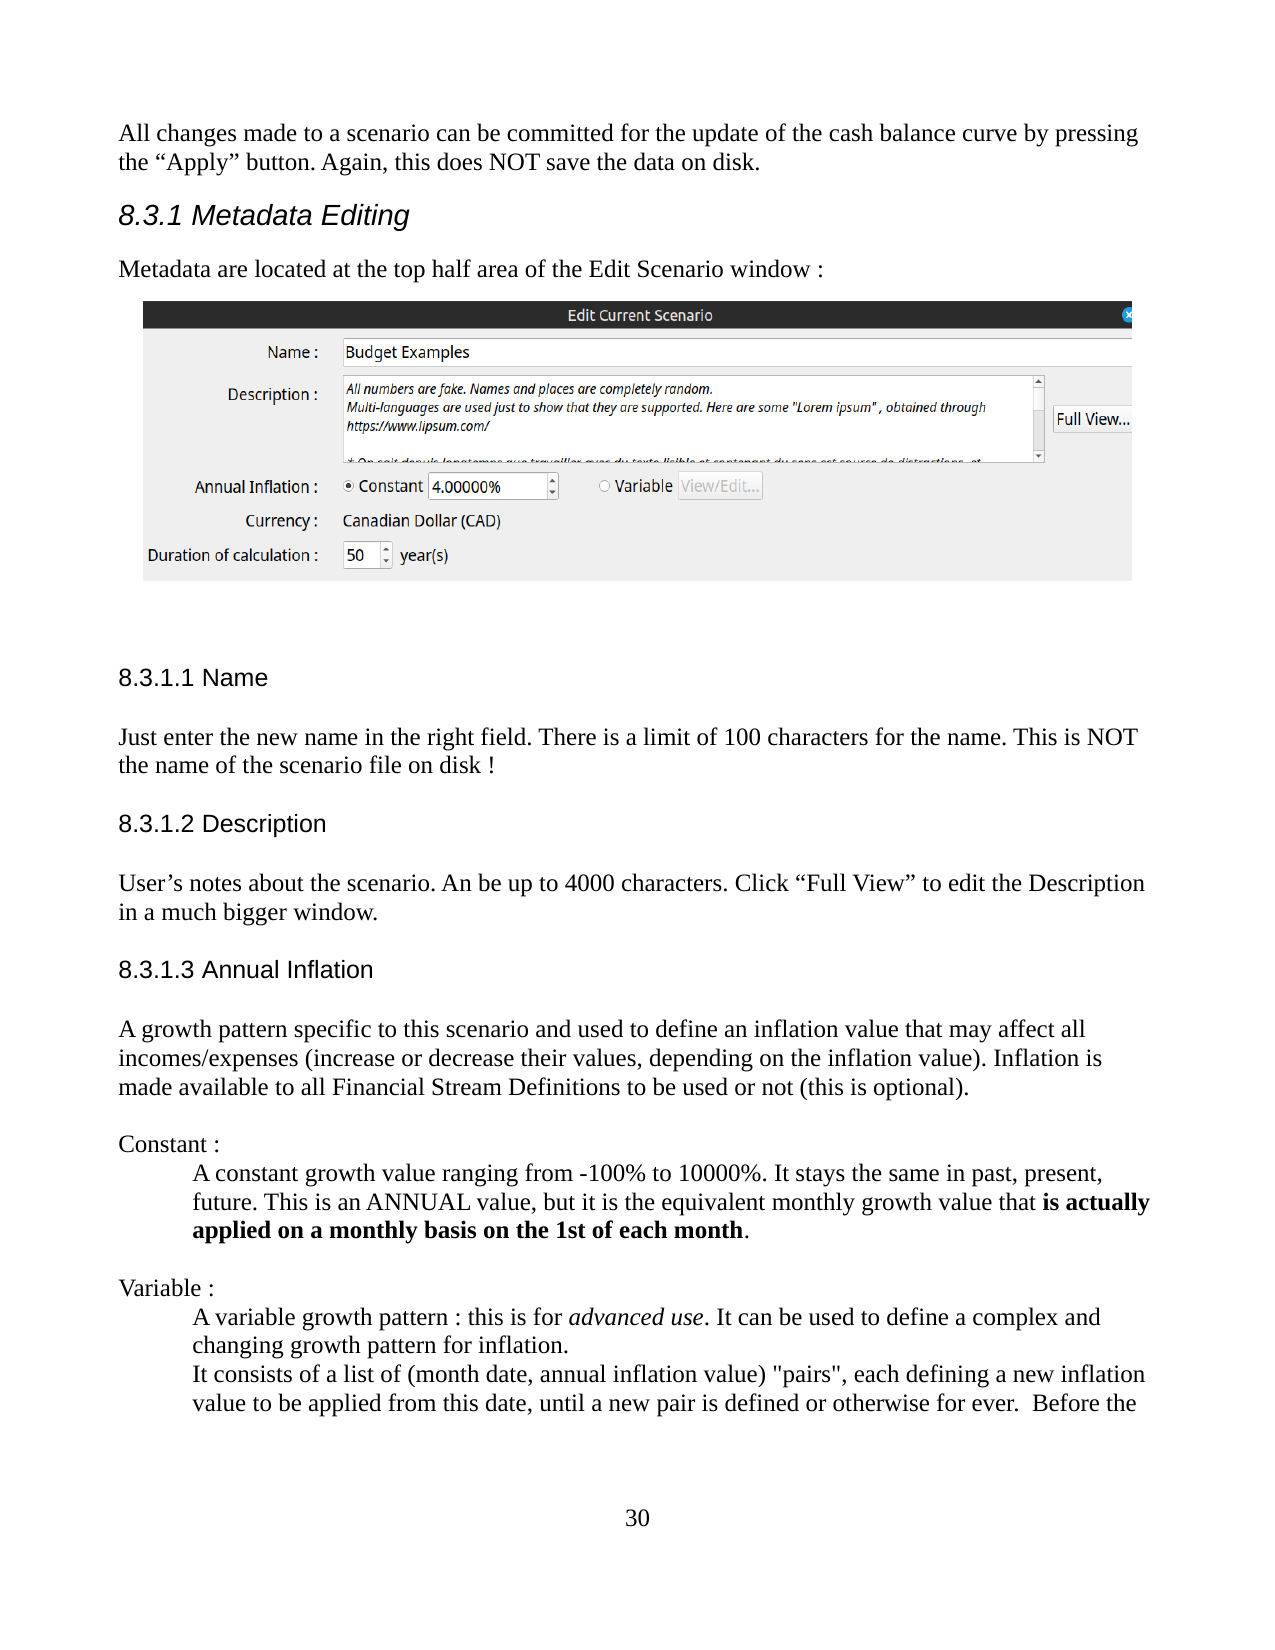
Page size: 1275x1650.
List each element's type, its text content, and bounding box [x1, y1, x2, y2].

text It consists of a list of (month date, annual inflation value) "pairs", each defining a new inflation value to be applied from this date, until a new pair is defined or otherwise for ever. Before the [192, 1359, 1157, 1417]
text A variable growth pattern : this is for advanced use. It can be used to define a complex and changing growth pattern for inflation. [192, 1302, 1157, 1359]
subtitle Description [118, 809, 1157, 838]
text A growth pattern specific to this scenario and used to define an inflation value that may affect all incomes/expenses (increase or decrease their values, depending on the inflation value). Inflation is made available to all Financial Stream Definitions to be used or not (this is optional). [118, 1014, 1157, 1100]
subtitle Name [118, 663, 1157, 692]
text Metadata are located at the top half area of the Edit Scenario window : [118, 254, 1157, 283]
text All changes made to a scenario can be committed for the update of the cash balance curve by pressing the “Apply” button. Again, this does NOT save the data on disk. [118, 118, 1157, 176]
subtitle Metadata Editing [118, 198, 1157, 232]
subtitle Annual Inflation [118, 955, 1157, 984]
text A constant growth value ranging from -100% to 10000%. It stays the same in past, present, future. This is an ANNUAL value, but it is the equivalent monthly growth value that is actually applied on a monthly basis on the 1st of each month. [192, 1158, 1157, 1244]
text Variable : [118, 1273, 1157, 1302]
text Constant : [118, 1129, 1157, 1158]
text Just enter the new name in the right field. There is a limit of 100 characters for the name. This is NOT the name of the scenario file on disk ! [118, 722, 1157, 779]
picture [143, 301, 1132, 581]
text User’s notes about the scenario. An be up to 4000 characters. Click “Full View” to edit the Description in a much bigger window. [118, 868, 1157, 925]
